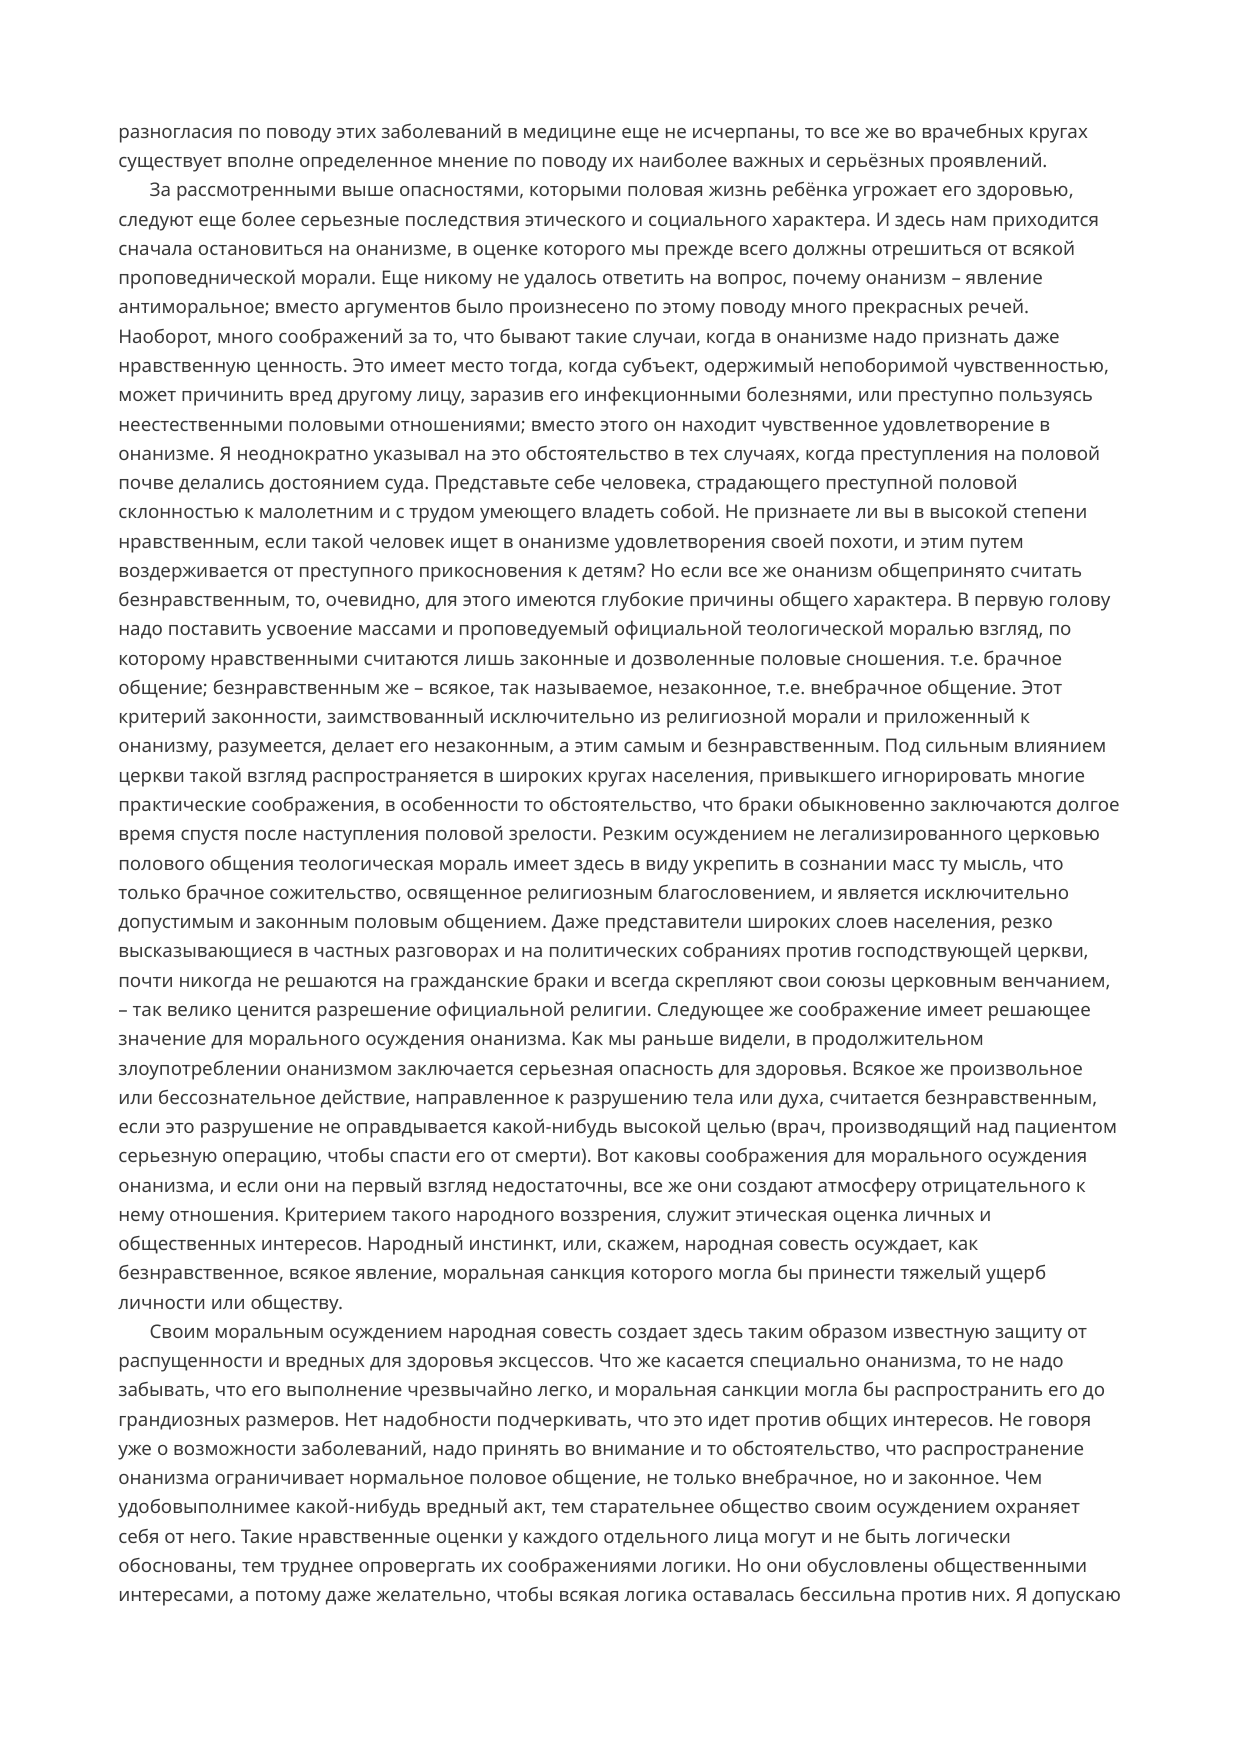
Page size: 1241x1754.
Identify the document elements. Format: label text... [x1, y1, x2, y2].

text За рассмотренными выше опасностями, которыми половая жизнь ребёнка угрожает его здоровью, следуют еще более серьезные последствия этического и социального характера. И здесь нам приходится сначала остановиться на онанизме, в оценке которого мы прежде всего должны отрешиться от всякой проповеднической морали. Еще никому не удалось ответить на вопрос, почему онанизм – явление антиморальное; вместо аргументов было произнесено по этому поводу много прекрасных речей. Наоборот, много соображений за то, что бывают такие случаи, когда в онанизме надо признать даже нравственную ценность. Это имеет место тогда, когда субъект, одержимый непоборимой чувственностью, может причинить вред другому лицу, заразив его инфекционными болезнями, или преступно пользуясь неестественными половыми отношениями; вместо этого он находит чувственное удовлетворение в онанизме. Я неоднократно указывал на это обстоятельство в тех случаях, когда преступления на половой почве делались достоянием суда. Представьте себе человека, страдающего преступной половой склонностью к малолетним и с трудом умеющего владеть собой. Не признаете ли вы в высокой степени нравственным, если такой человек ищет в онанизме удовлетворения своей похоти, и этим путем воздерживается от преступного прикосновения к детям? Но если все же онанизм общепринято считать безнравственным, то, очевидно, для этого имеются глубокие причины общего характера. В первую голову надо поставить усвоение массами и проповедуемый официальной теологической моралью взгляд, по которому нравственными считаются лишь законные и дозволенные половые сношения. т.е. брачное общение; безнравственным же – всякое, так называемое, незаконное, т.е. внебрачное общение. Этот критерий законности, заимствованный исключительно из религиозной морали и приложенный к онанизму, разумеется, делает его незаконным, а этим самым и безнравственным. Под сильным влиянием церкви такой взгляд распространяется в широких кругах населения, привыкшего игнорировать многие практические соображения, в особенности то обстоятельство, что браки обыкновенно заключаются долгое время спустя после наступления половой зрелости. Резким осуждением не легализированного церковью полового общения теологическая мораль имеет здесь в виду укрепить в сознании масс ту мысль, что только брачное сожительство, освященное религиозным благословением, и является исключительно допустимым и законным половым общением. Даже представители широких слоев населения, резко высказывающиеся в частных разговорах и на политических собраниях против господствующей церкви, почти никогда не решаются на гражданские браки и всегда скрепляют свои союзы церковным венчанием, – так велико ценится разрешение официальной религии. Следующее же соображение имеет решающее значение для морального осуждения онанизма. Как мы раньше видели, в продолжительном злоупотреблении онанизмом заключается серьезная опасность для здоровья. Всякое же произвольное или бессознательное действие, направленное к разрушению тела или духа, считается безнравственным, если это разрушение не оправдывается какой-нибудь высокой целью (врач, производящий над пациентом серьезную операцию, чтобы спасти его от смерти). Вот каковы соображения для морального осуждения онанизма, и если они на первый взгляд недостаточны, все же они создают атмосферу отрицательного к нему отношения. Критерием такого народного воззрения, служит этическая оценка личных и общественных интересов. Народный инстинкт, или, скажем, народная совесть осуждает, как безнравственное, всякое явление, моральная санкция которого могла бы принести тяжелый ущерб личности или обществу. [118, 177, 1122, 1314]
text разногласия по поводу этих заболеваний в медицине еще не исчерпаны, то все же во врачебных кругах существует вполне определенное мнение по поводу их наиболее важных и серьёзных проявлений. [118, 118, 1122, 173]
text Своим моральным осуждением народная совесть создает здесь таким образом известную защиту от распущенности и вредных для здоровья эксцессов. Что же касается специально онанизма, то не надо забывать, что его выполнение чрезвычайно легко, и моральная санкции могла бы распространить его до грандиозных размеров. Нет надобности подчеркивать, что это идет против общих интересов. Не говоря уже о возможности заболеваний, надо принять во внимание и то обстоятельство, что распространение онанизма ограничивает нормальное половое общение, не только внебрачное, но и законное. Чем удобовыполнимее какой-нибудь вредный акт, тем старательнее общество своим осуждением охраняет себя от него. Такие нравственные оценки у каждого отдельного лица могут и не быть логически обоснованы, тем труднее опровергать их соображениями логики. Но они обусловлены общественными интересами, а потому даже желательно, чтобы всякая логика оставалась бессильна против них. Я допускаю [118, 1318, 1122, 1607]
